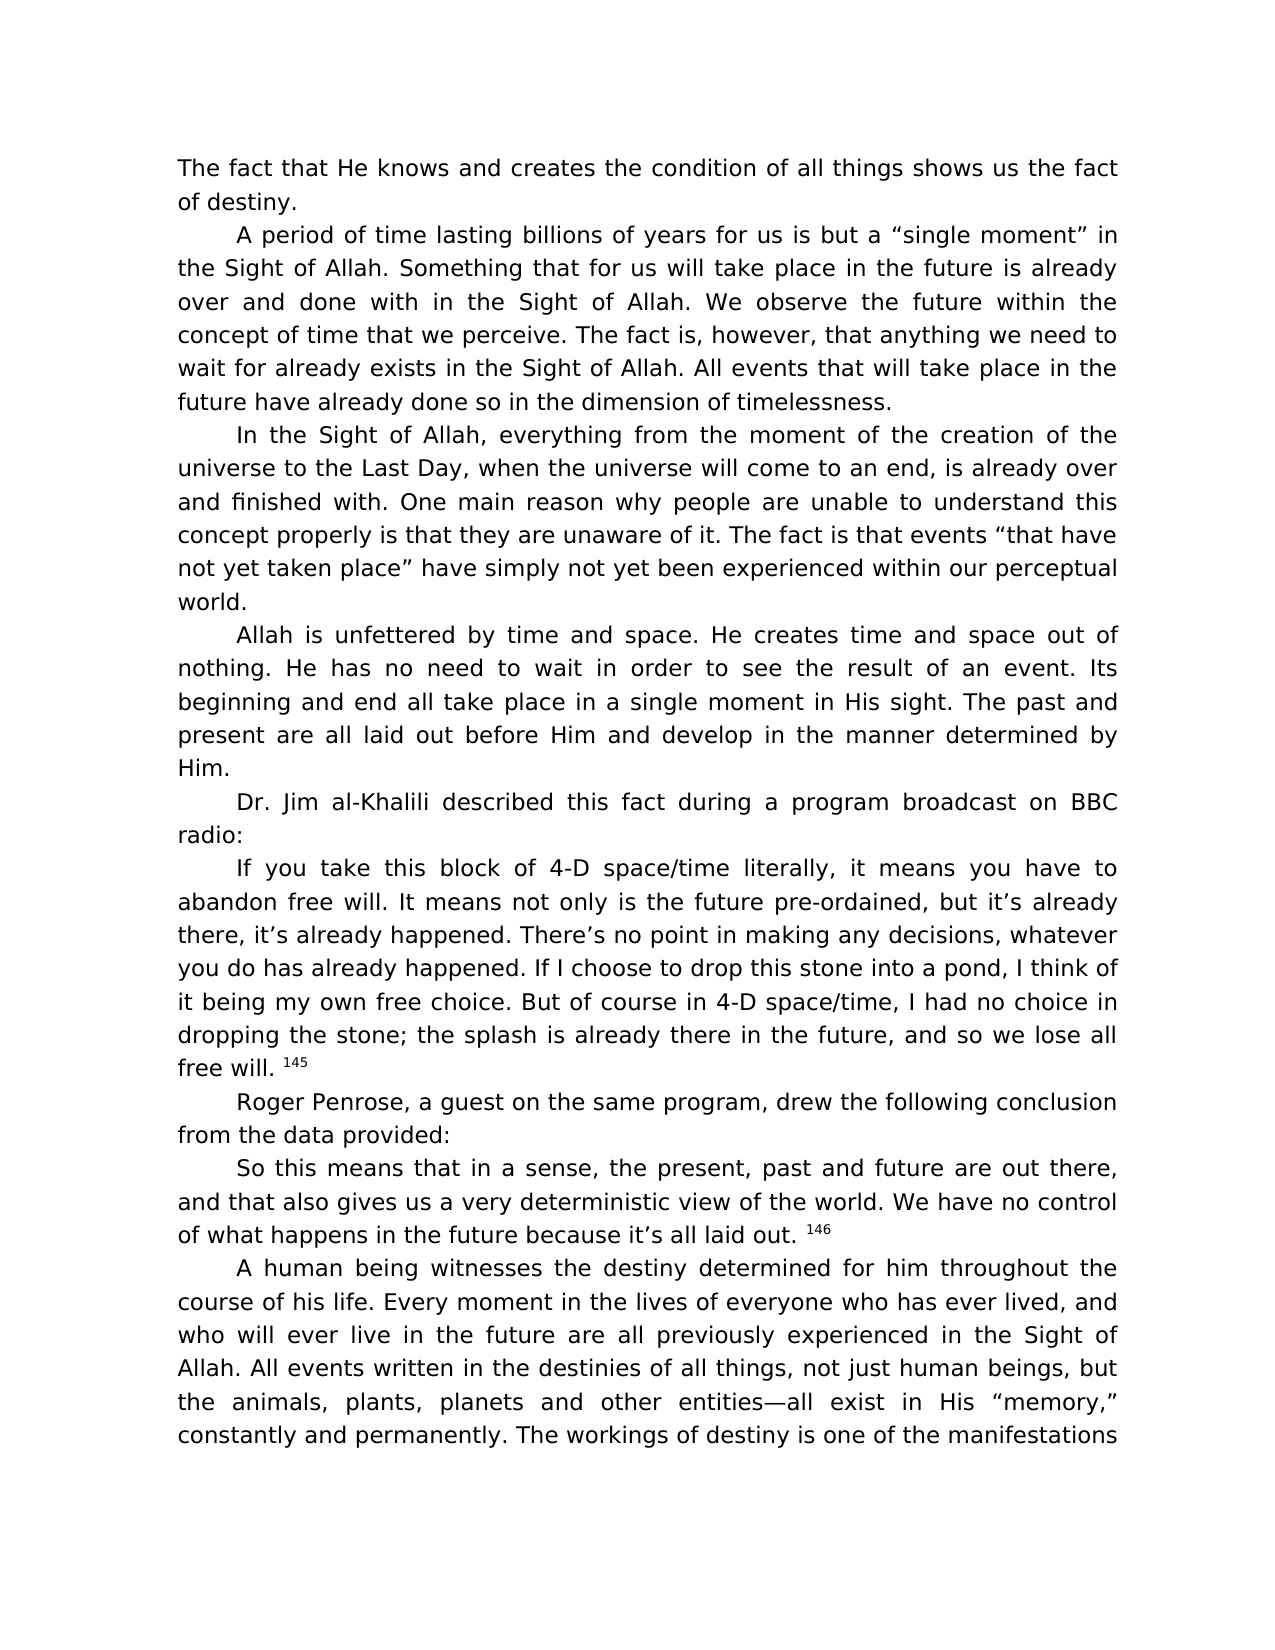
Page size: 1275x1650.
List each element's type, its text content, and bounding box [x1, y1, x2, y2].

text Roger Penrose, a guest on the same program, drew the following conclusion from the data provided: [177, 1083, 1119, 1150]
text If you take this block of 4-D space/time literally, it means you have to abandon free will. It means not only is the future pre-ordained, but it’s already there, it’s already happened. There’s no point in making any decisions, whatever you do has already happened. If I choose to drop this stone into a pond, I think of it being my own free choice. But of course in 4-D space/time, I had no choice in dropping the stone; the splash is already there in the future, and so we lose all free will. 145 [177, 850, 1119, 1083]
text A human being witnesses the destiny determined for him throughout the course of his life. Every moment in the lives of everyone who has ever lived, and who will ever live in the future are all previously experienced in the Sight of Allah. All events written in the destinies of all things, not just human beings, but the animals, plants, planets and other entities—all exist in His “memory,” constantly and permanently. The workings of destiny is one of the manifestations [177, 1250, 1119, 1450]
text Allah is unfettered by time and space. He creates time and space out of nothing. He has no need to wait in order to see the result of an event. Its beginning and end all take place in a single moment in His sight. The past and present are all laid out before Him and develop in the manner determined by Him. [177, 617, 1119, 783]
text So this means that in a sense, the present, past and future are out there, and that also gives us a very deterministic view of the world. We have no control of what happens in the future because it’s all laid out. 146 [177, 1150, 1119, 1250]
text A period of time lasting billions of years for us is but a “single moment” in the Sight of Allah. Something that for us will take place in the future is already over and done with in the Sight of Allah. We observe the future within the concept of time that we perceive. The fact is, however, that anything we need to wait for already exists in the Sight of Allah. All events that will take place in the future have already done so in the dimension of timelessness. [177, 217, 1119, 417]
text The fact that He knows and creates the condition of all things shows us the fact of destiny. [177, 150, 1119, 217]
text In the Sight of Allah, everything from the moment of the creation of the universe to the Last Day, when the universe will come to an end, is already over and finished with. One main reason why people are unable to understand this concept properly is that they are unaware of it. The fact is that events “that have not yet taken place” have simply not yet been experienced within our perceptual world. [177, 417, 1119, 617]
text Dr. Jim al-Khalili described this fact during a program broadcast on BBC radio: [177, 783, 1119, 850]
